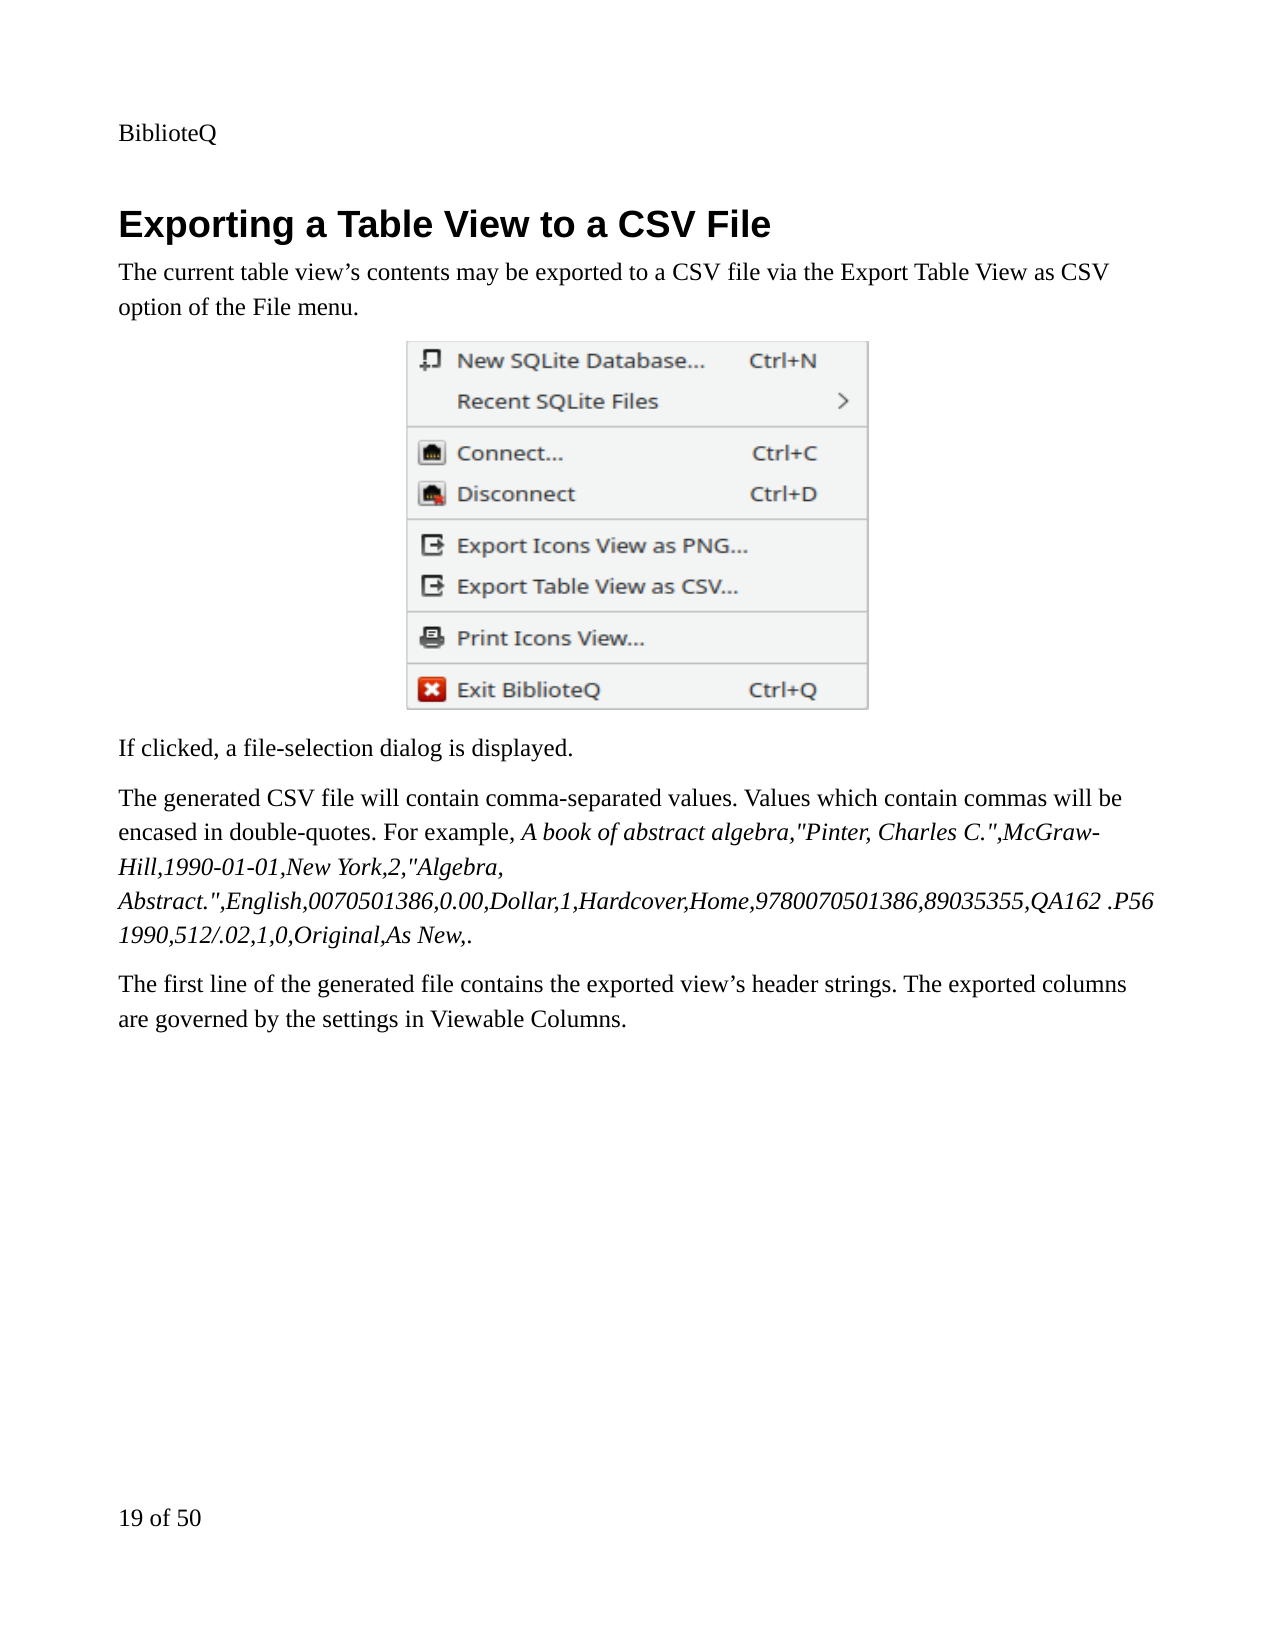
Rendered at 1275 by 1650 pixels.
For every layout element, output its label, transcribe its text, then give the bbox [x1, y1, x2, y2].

subtitle Exporting a Table View to a CSV File [118, 201, 1157, 245]
picture [406, 341, 869, 710]
text If clicked, a file-selection dialog is displayed. [118, 733, 1157, 762]
text The current table view’s contents may be exported to a CSV file via the Export Table View as CSV option of the File menu. [118, 257, 1157, 321]
text The first line of the generated file contains the exported view’s header strings. The exported columns are governed by the settings in Viewable Columns. [118, 969, 1157, 1033]
text The generated CSV file will contain comma-separated values. Values which contain commas will be encased in double-quotes. For example, A book of abstract algebra,"Pinter, Charles C.",McGraw-Hill,1990-01-01,New York,2,"Algebra, Abstract.",English,0070501386,0.00,Dollar,1,Hardcover,Home,9780070501386,89035355,QA162 .P56 1990,512/.02,1,0,Original,As New,. [118, 783, 1157, 949]
